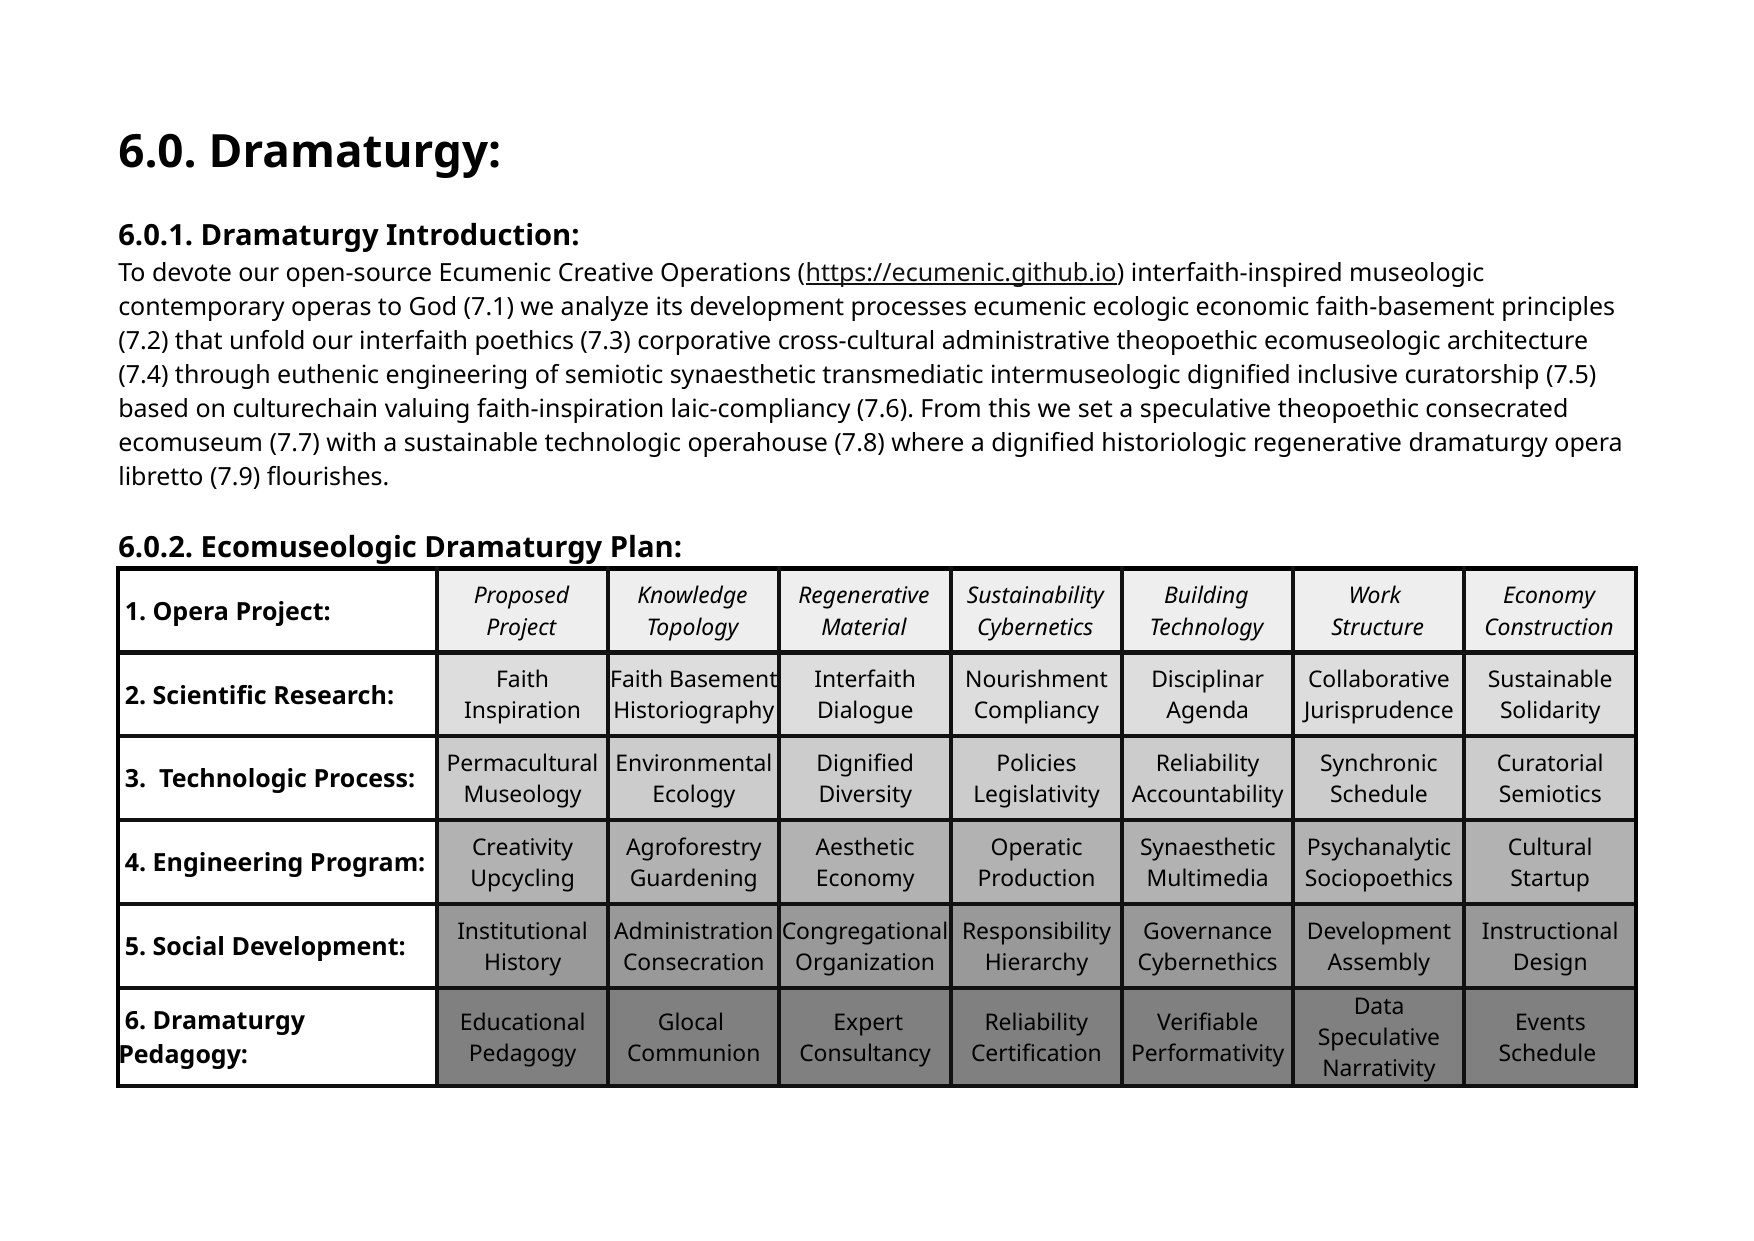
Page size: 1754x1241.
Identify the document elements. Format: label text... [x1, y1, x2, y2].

table_cell Psychanalytic Sociopoethics [1295, 822, 1462, 902]
table_cell Nourishment Compliancy [953, 655, 1120, 734]
table_cell Data Speculative Narrativity [1295, 990, 1462, 1084]
table_cell Creativity Upcycling [439, 822, 606, 902]
text To devote our open-source Ecumenic Creative Operations (https://ecumenic.github.io) interfaith-inspired museologic contemporary operas to God (7.1) we analyze its development processes ecumenic ecologic economic faith-basement principles (7.2) that unfold our interfaith poethics (7.3) corporative cross-cultural administrative theopoethic ecomuseologic architecture (7.4) through euthenic engineering of semiotic synaesthetic transmediatic intermuseologic dignified inclusive curatorship (7.5) based on culturechain valuing faith-inspiration laic-compliancy (7.6). From this we set a speculative theopoethic consecrated ecomuseum (7.7) with a sustainable technologic operahouse (7.8) where a dignified historiologic regenerative dramaturgy opera libretto (7.9) flourishes. [118, 254, 1636, 493]
table_cell Curatorial Semiotics [1466, 738, 1634, 818]
table_cell Faith Basement Historiography [610, 655, 777, 734]
table_cell Educational Pedagogy [439, 990, 606, 1084]
table_cell Interfaith Dialogue [781, 655, 949, 734]
table_cell Instructional Design [1466, 906, 1634, 986]
table_header Regenerative Material [781, 571, 949, 650]
table_cell Congregational Organization [781, 906, 949, 986]
table_cell Policies Legislativity [953, 738, 1120, 818]
table_cell Collaborative Jurisprudence [1295, 655, 1462, 734]
table_cell 6. Dramaturgy Pedagogy: [120, 990, 435, 1084]
table_header 1. Opera Project: [120, 571, 435, 650]
table_cell Dignified Diversity [781, 738, 949, 818]
table_cell Administration Consecration [610, 906, 777, 986]
table_header Economy Construction [1466, 571, 1634, 650]
text 6.0.1. Dramaturgy Introduction: [118, 214, 1636, 254]
table_cell Faith Inspiration [439, 655, 606, 734]
table_header Building Technology [1124, 571, 1291, 650]
table_header Proposed Project [439, 571, 606, 650]
table_cell Cultural Startup [1466, 822, 1634, 902]
table_cell Expert Consultancy [781, 990, 949, 1084]
table_cell Glocal Communion [610, 990, 777, 1084]
table_cell Environmental Ecology [610, 738, 777, 818]
table_cell Permacultural Museology [439, 738, 606, 818]
table_cell Disciplinar Agenda [1124, 655, 1291, 734]
table_cell Synchronic Schedule [1295, 738, 1462, 818]
text 6.0.2. Ecomuseologic Dramaturgy Plan: [118, 527, 1636, 566]
table_cell Agroforestry Guardening [610, 822, 777, 902]
table_cell Institutional History [439, 906, 606, 986]
table_header Sustainability Cybernetics [953, 571, 1120, 650]
table_cell 2. Scientific Research: [120, 655, 435, 734]
table_cell 3. Technologic Process: [120, 738, 435, 818]
table_cell Reliability Certification [953, 990, 1120, 1084]
table_cell 4. Engineering Program: [120, 822, 435, 902]
table_cell Development Assembly [1295, 906, 1462, 986]
table_cell Aesthetic Economy [781, 822, 949, 902]
table_cell Sustainable Solidarity [1466, 655, 1634, 734]
table_header Work Structure [1295, 571, 1462, 650]
table_cell 5. Social Development: [120, 906, 435, 986]
text 6.0. Dramaturgy: [118, 118, 1636, 181]
table_cell Verifiable Performativity [1124, 990, 1291, 1084]
table_header Knowledge Topology [610, 571, 777, 650]
table_cell Synaesthetic Multimedia [1124, 822, 1291, 902]
table_cell Operatic Production [953, 822, 1120, 902]
table_cell Events Schedule [1466, 990, 1634, 1084]
table_cell Reliability Accountability [1124, 738, 1291, 818]
table_cell Governance Cybernethics [1124, 906, 1291, 986]
table_cell Responsibility Hierarchy [953, 906, 1120, 986]
